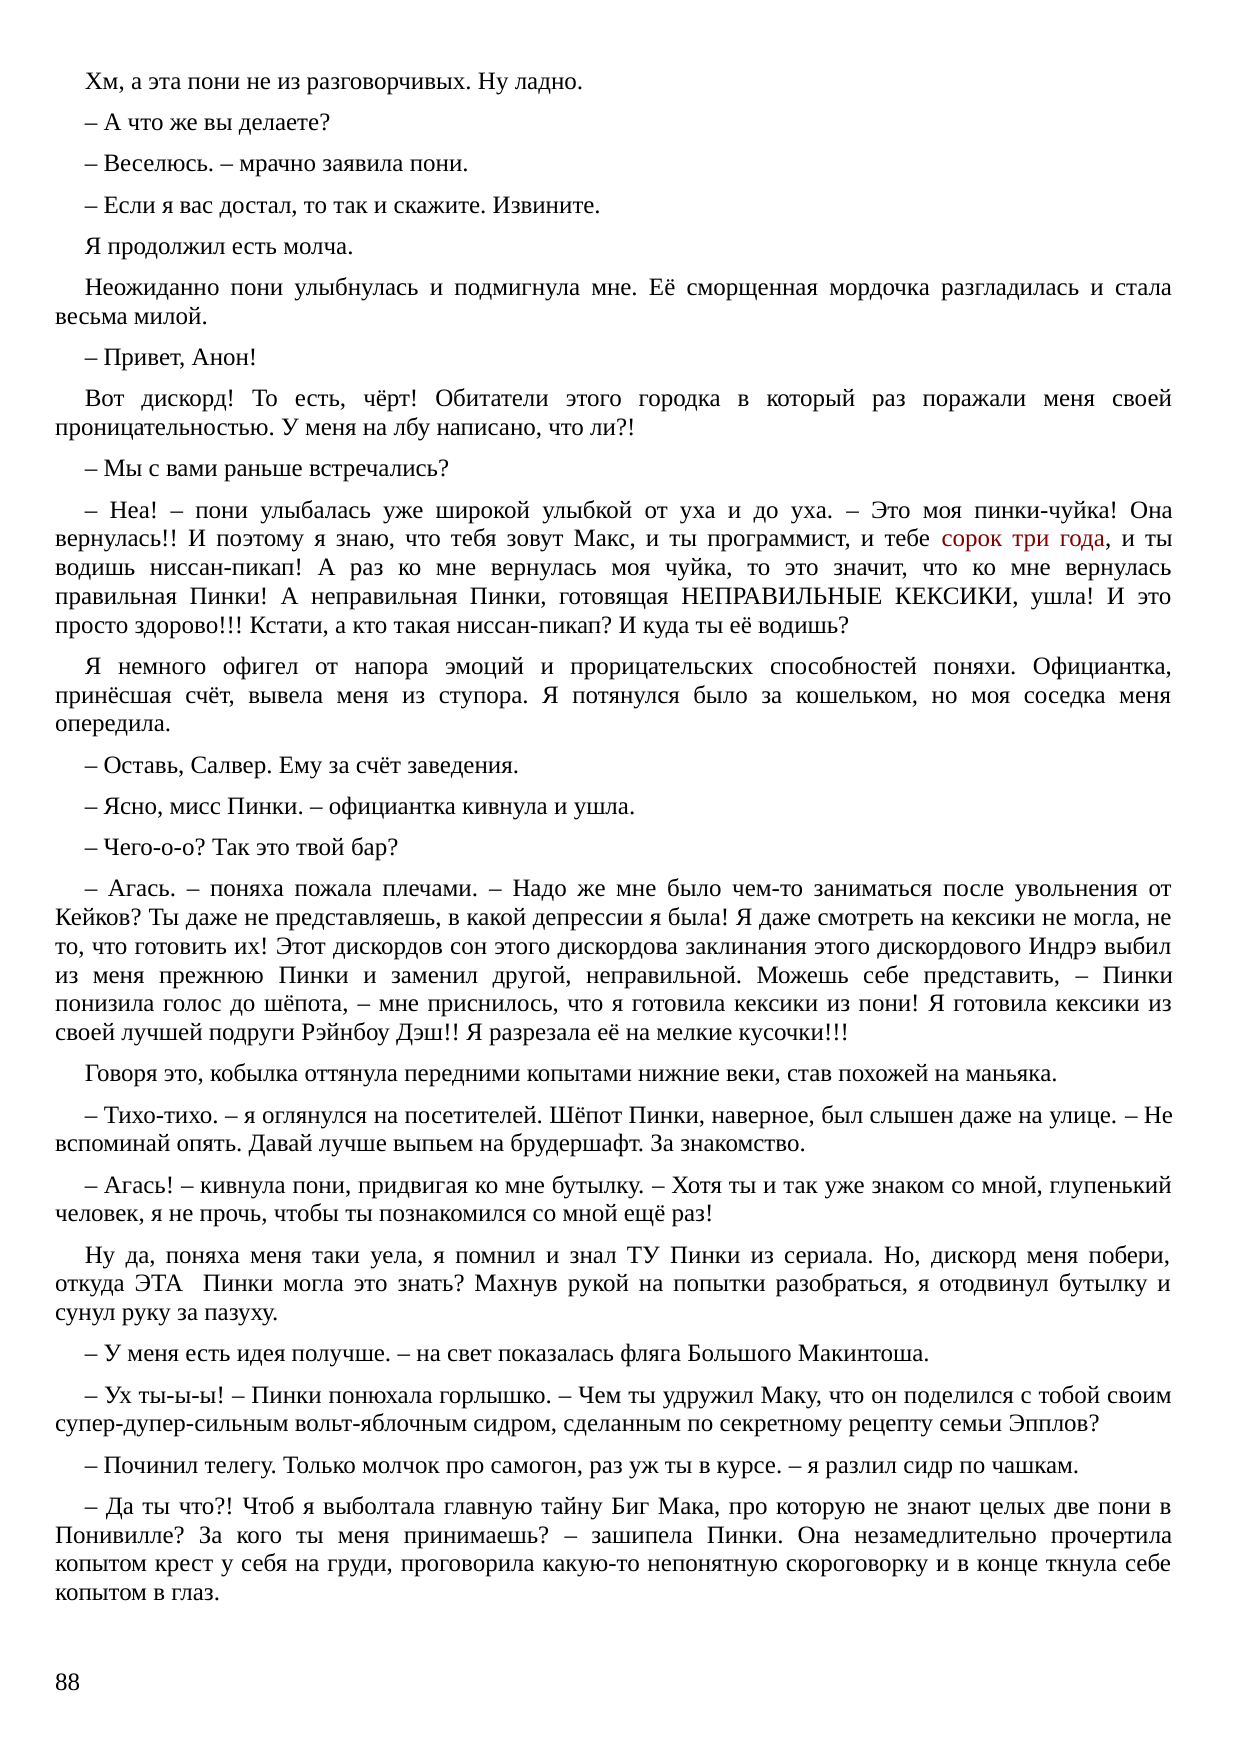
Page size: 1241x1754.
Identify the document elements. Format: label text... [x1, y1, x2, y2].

text – Агась! – кивнула пони, придвигая ко мне бутылку. – Хотя ты и так уже знаком со мной, глупенький человек, я не прочь, чтобы ты познакомился со мной ещё раз! [55, 1170, 1173, 1227]
text Хм, а эта пони не из разговорчивых. Ну ладно. [55, 66, 1173, 95]
text Я немного офигел от напора эмоций и прорицательских способностей поняхи. Официантка, принёсшая счёт, вывела меня из ступора. Я потянулся было за кошельком, но моя соседка меня опередила. [55, 651, 1173, 737]
text Вот дискорд! То есть, чёрт! Обитатели этого городка в который раз поражали меня своей проницательностью. У меня на лбу написано, что ли?! [55, 383, 1173, 441]
text – Веселюсь. – мрачно заявила пони. [55, 148, 1173, 177]
text – У меня есть идея получше. – на свет показалась фляга Большого Макинтоша. [55, 1338, 1173, 1367]
text Говоря это, кобылка оттянула передними копытами нижние веки, став похожей на маньяка. [55, 1058, 1173, 1087]
text – Тихо-тихо. – я оглянулся на посетителей. Шёпот Пинки, наверное, был слышен даже на улице. – Не вспоминай опять. Давай лучше выпьем на брудершафт. За знакомство. [55, 1100, 1173, 1157]
text – Ух ты-ы-ы! – Пинки понюхала горлышко. – Чем ты удружил Маку, что он поделился с тобой своим супер-дупер-сильным вольт-яблочным сидром, сделанным по секретному рецепту семьи Эпплов? [55, 1380, 1173, 1437]
text – Мы с вами раньше встречались? [55, 453, 1173, 482]
text – Да ты что?! Чтоб я выболтала главную тайну Биг Мака, про которую не знают целых две пони в Понивилле? За кого ты меня принимаешь? – зашипела Пинки. Она незамедлительно прочертила копытом крест у себя на груди, проговорила какую-то непонятную скороговорку и в конце ткнула себе копытом в глаз. [55, 1491, 1173, 1606]
text – Неа! – пони улыбалась уже широкой улыбкой от уха и до уха. – Это моя пинки-чуйка! Она вернулась!! И поэтому я знаю, что тебя зовут Макс, и ты программист, и тебе сорок три года, и ты водишь ниссан-пикап! А раз ко мне вернулась моя чуйка, то это значит, что ко мне вернулась правильная Пинки! А неправильная Пинки, готовящая НЕПРАВИЛЬНЫЕ КЕКСИКИ, ушла! И это просто здорово!!! Кстати, а кто такая ниссан-пикап? И куда ты её водишь? [55, 495, 1173, 638]
text – Ясно, мисс Пинки. – официантка кивнула и ушла. [55, 791, 1173, 820]
text – А что же вы делаете? [55, 107, 1173, 136]
text Я продолжил есть молча. [55, 231, 1173, 260]
text – Починил телегу. Только молчок про самогон, раз уж ты в курсе. – я разлил сидр по чашкам. [55, 1450, 1173, 1478]
text – Агась. – поняха пожала плечами. – Надо же мне было чем-то заниматься после увольнения от Кейков? Ты даже не представляешь, в какой депрессии я была! Я даже смотреть на кексики не могла, не то, что готовить их! Этот дискордов сон этого дискордова заклинания этого дискордового Индрэ выбил из меня прежнюю Пинки и заменил другой, неправильной. Можешь себе представить, – Пинки понизила голос до шёпота, – мне приснилось, что я готовила кексики из пони! Я готовила кексики из своей лучшей подруги Рэйнбоу Дэш!! Я разрезала её на мелкие кусочки!!! [55, 873, 1173, 1046]
text – Оставь, Салвер. Ему за счёт заведения. [55, 750, 1173, 778]
text – Привет, Анон! [55, 342, 1173, 371]
text Неожиданно пони улыбнулась и подмигнула мне. Её сморщенная мордочка разгладилась и стала весьма милой. [55, 272, 1173, 330]
text – Если я вас достал, то так и скажите. Извините. [55, 190, 1173, 218]
text – Чего-о-о? Так это твой бар? [55, 832, 1173, 861]
text Ну да, поняха меня таки уела, я помнил и знал ТУ Пинки из сериала. Но, дискорд меня побери, откуда ЭТА Пинки могла это знать? Махнув рукой на попытки разобраться, я отодвинул бутылку и сунул руку за пазуху. [55, 1240, 1173, 1326]
